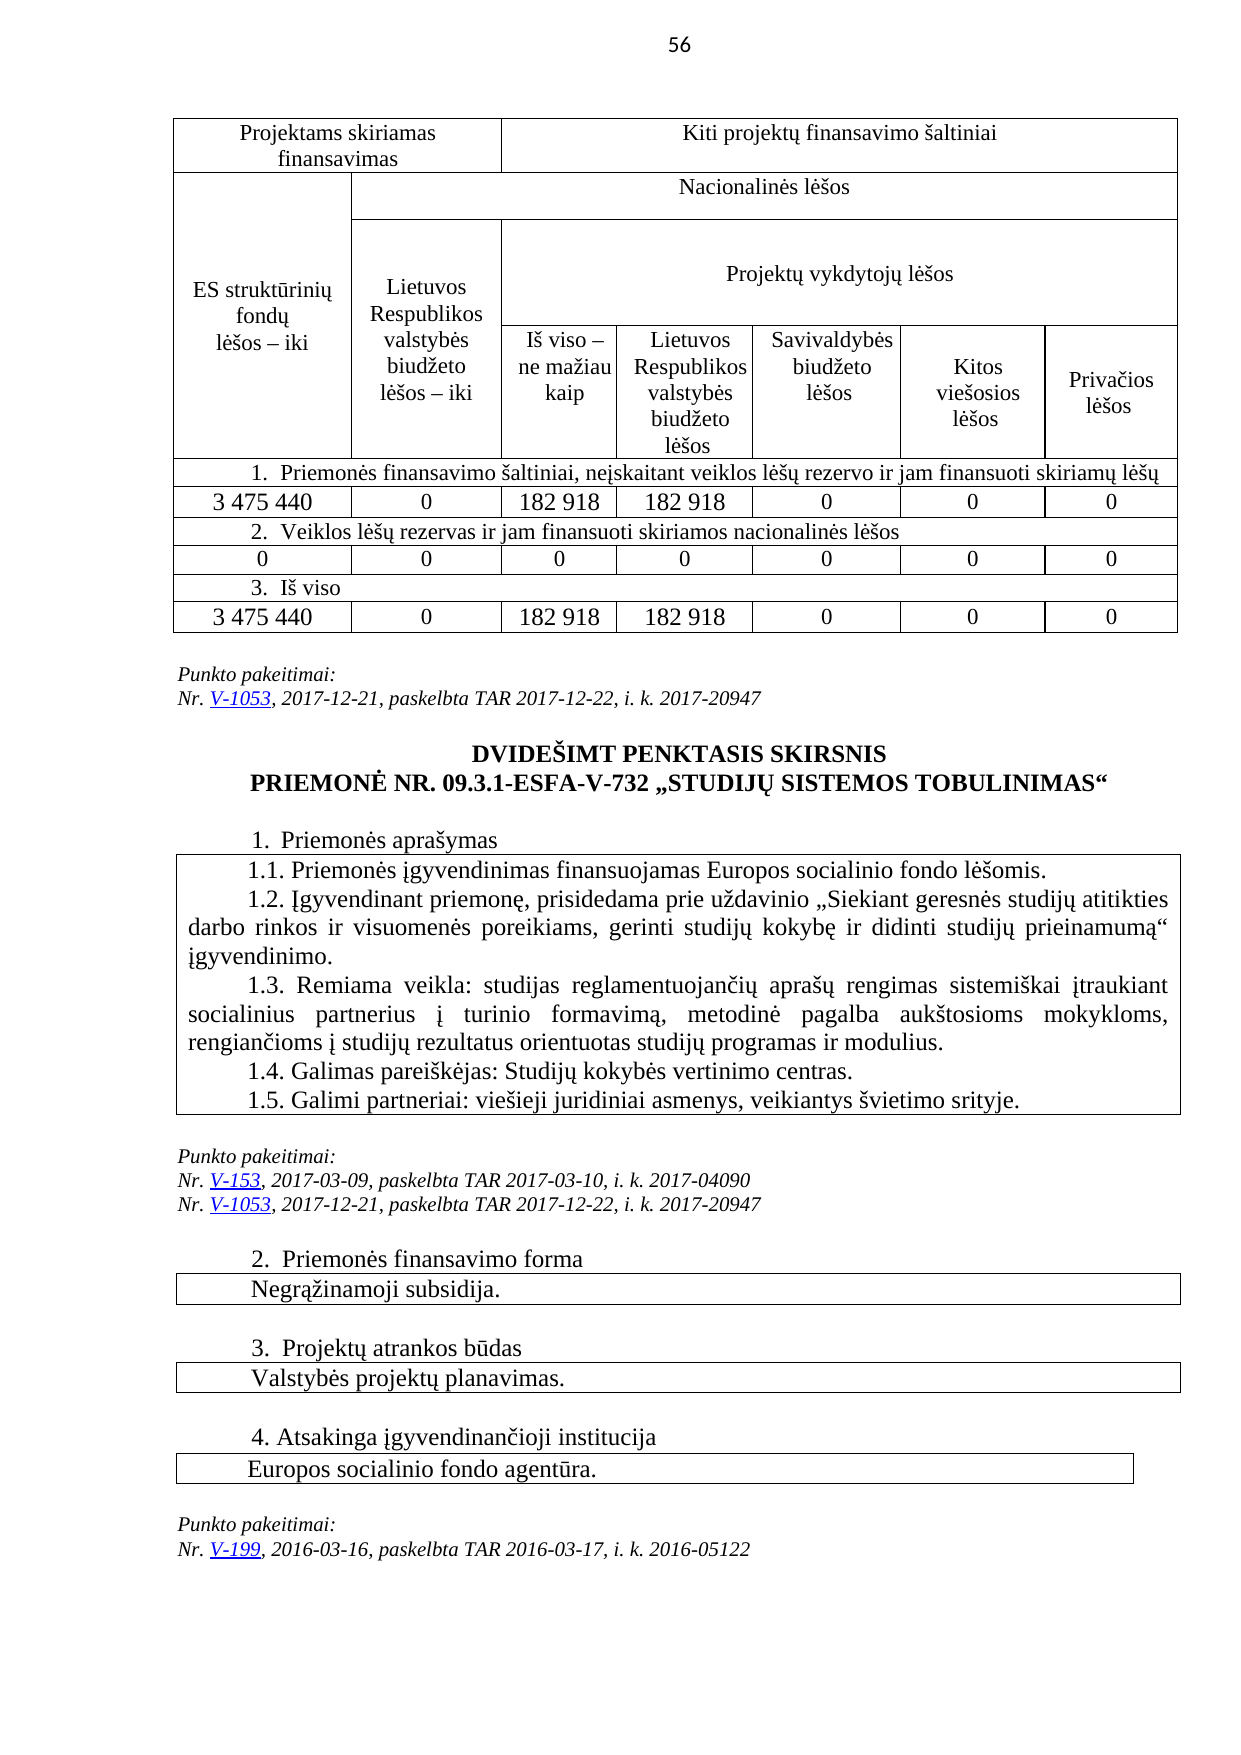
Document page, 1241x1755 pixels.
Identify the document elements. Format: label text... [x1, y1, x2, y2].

table_cell 0 [352, 546, 501, 573]
table_cell 0 [901, 602, 1044, 632]
table_cell 0 [1046, 487, 1177, 517]
table_cell 1.2. Įgyvendinant priemonę, prisidedama prie uždavinio „Siekiant geresnės studijų atitikties darbo rinkos ir visuomenės poreikiams, gerinti studijų kokybę ir didinti studijų prieinamumą“ įgyvendinimo. [177, 884, 1180, 970]
text 4. Atsakinga įgyvendinančioji institucija [251, 1422, 1181, 1450]
table_cell 3. Iš viso [174, 575, 1177, 601]
table_cell 1.5. Galimi partneriai: viešieji juridiniai asmenys, veikiantys švietimo srityje. [177, 1085, 1180, 1114]
text Punkto pakeitimai: [177, 662, 1181, 686]
table_cell Iš viso – ne mažiau kaip [502, 326, 616, 458]
table_cell 1. Priemonės finansavimo šaltiniai, neįskaitant veiklos lėšų rezervo ir jam finansuoti skiriamų lėšų [174, 459, 1177, 486]
table_cell Kitos viešosios lėšos [901, 326, 1044, 458]
table_cell 0 [753, 602, 900, 632]
table_cell Lietuvos Respublikos valstybės biudžeto lėšos [617, 326, 752, 458]
table_cell 3 475 440 [174, 487, 351, 517]
text Nr. V-153, 2017-03-09, paskelbta TAR 2017-03-10, i. k. 2017-04090 [177, 1168, 1181, 1192]
table_cell 182 918 [502, 487, 616, 517]
table_cell 1.3. Remiama veikla: studijas reglamentuojančių aprašų rengimas sistemiškai įtraukiant socialinius partnerius į turinio formavimą, metodinė pagalba aukštosioms mokykloms, rengiančioms į studijų rezultatus orientuotas studijų programas ir modulius. [177, 970, 1180, 1056]
table_cell Savivaldybės biudžeto lėšos [753, 326, 900, 458]
table_header Kiti projektų finansavimo šaltiniai [502, 119, 1177, 172]
text 2. Priemonės finansavimo forma [251, 1244, 1181, 1273]
text Punkto pakeitimai: [177, 1143, 1181, 1168]
table_cell 0 [753, 487, 900, 517]
table_cell 0 [1046, 546, 1177, 573]
table_cell 0 [901, 487, 1044, 517]
table_cell 0 [352, 487, 501, 517]
table_header Negrąžinamoji subsidija. [177, 1274, 1180, 1303]
table_cell 0 [753, 546, 900, 573]
table_cell 0 [901, 546, 1044, 573]
table_cell Privačios lėšos [1046, 326, 1177, 458]
table_header Europos socialinio fondo agentūra. [177, 1454, 1133, 1483]
table_cell 0 [352, 602, 501, 632]
table_cell 182 918 [617, 487, 752, 517]
text Nr. V-1053, 2017-12-21, paskelbta TAR 2017-12-22, i. k. 2017-20947 [177, 1192, 1181, 1216]
table_cell 1.4. Galimas pareiškėjas: Studijų kokybės vertinimo centras. [177, 1056, 1180, 1085]
text Nr. V-1053, 2017-12-21, paskelbta TAR 2017-12-22, i. k. 2017-20947 [177, 686, 1181, 710]
table_cell Lietuvos Respublikos valstybės biudžeto lėšos – iki [352, 220, 501, 458]
text Punkto pakeitimai: [177, 1512, 1181, 1536]
table_cell ES struktūrinių fondų lėšos – iki [174, 173, 351, 458]
text DVIDEŠIMT PENKTASIS SKIRSNIS [177, 739, 1181, 768]
table_cell 0 [617, 546, 752, 573]
text 3. Projektų atrankos būdas [251, 1333, 1181, 1362]
table_cell 0 [1046, 602, 1177, 632]
table_cell Projektų vykdytojų lėšos [502, 220, 1177, 325]
table_header Valstybės projektų planavimas. [177, 1363, 1180, 1392]
text 1. Priemonės aprašymas [251, 825, 1181, 854]
text Nr. V-199, 2016-03-16, paskelbta TAR 2016-03-17, i. k. 2016-05122 [177, 1536, 1181, 1561]
table_cell 0 [502, 546, 616, 573]
table_cell 2. Veiklos lėšų rezervas ir jam finansuoti skiriamos nacionalinės lėšos [174, 518, 1177, 544]
table_cell 182 918 [502, 602, 616, 632]
table_header Projektams skiriamas finansavimas [174, 119, 501, 172]
table_cell 0 [174, 546, 351, 573]
table_header 1.1. Priemonės įgyvendinimas finansuojamas Europos socialinio fondo lėšomis. [177, 855, 1180, 884]
table_cell 182 918 [617, 602, 752, 632]
table_cell 3 475 440 [174, 602, 351, 632]
table_cell Nacionalinės lėšos [352, 173, 1177, 219]
text PRIEMONĖ NR. 09.3.1-ESFA-V-732 „STUDIJŲ SISTEMOS TOBULINIMAS“ [177, 768, 1181, 796]
